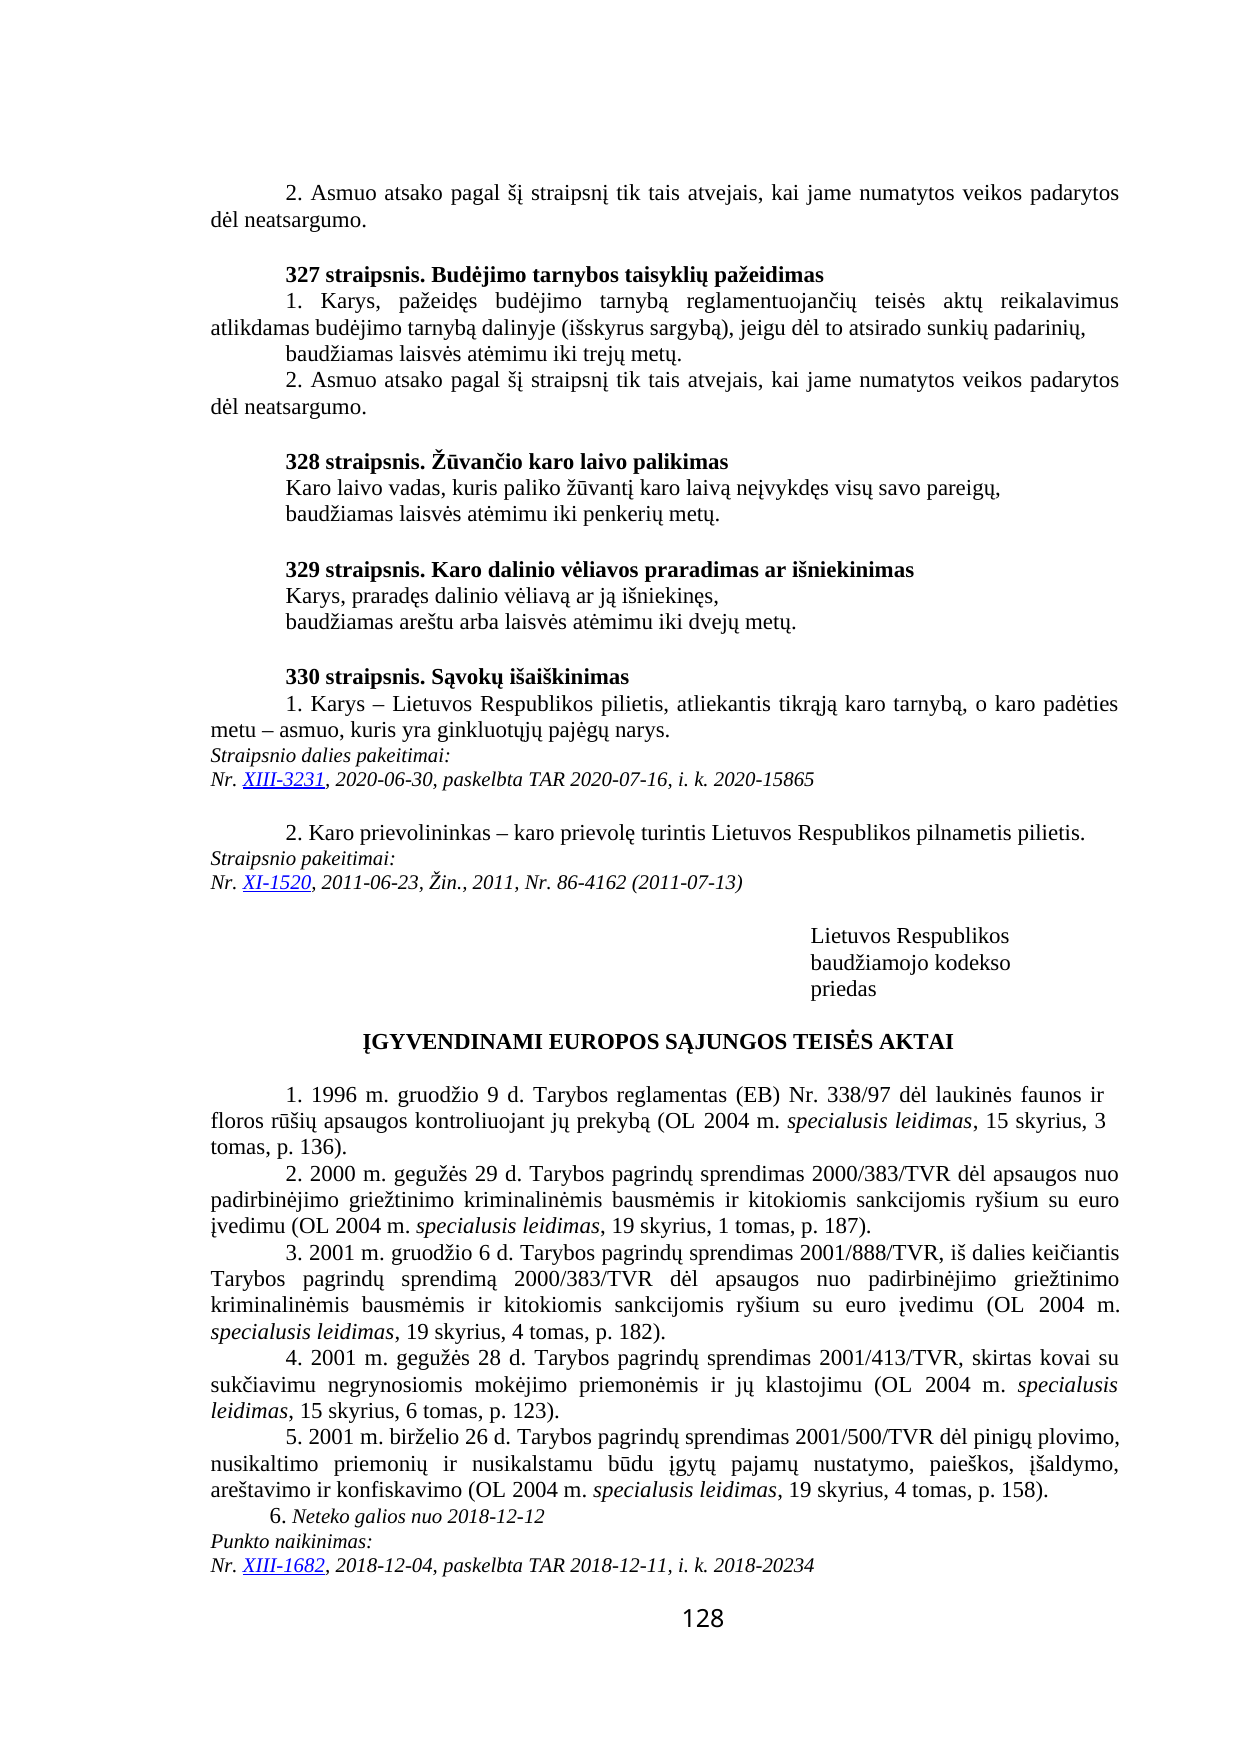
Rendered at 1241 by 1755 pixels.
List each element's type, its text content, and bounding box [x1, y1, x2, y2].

text Punkto naikinimas: [210, 1529, 1120, 1553]
text Nr. XIII-3231, 2020-06-30, paskelbta TAR 2020-07-16, i. k. 2020-15865 [210, 767, 1120, 791]
text Nr. XI-1520, 2011-06-23, Žin., 2011, Nr. 86-4162 (2011-07-13) [210, 870, 1120, 894]
text 2. Asmuo atsako pagal šį straipsnį tik tais atvejais, kai jame numatytos veikos padarytos dėl neatsargumo. [210, 179, 1120, 232]
text 6. Neteko galios nuo 2018-12-12 [210, 1502, 1120, 1529]
text 329 straipsnis. Karo dalinio vėliavos praradimas ar išniekinimas [210, 556, 1120, 582]
text 2. Asmuo atsako pagal šį straipsnį tik tais atvejais, kai jame numatytos veikos padarytos dėl neatsargumo. [210, 366, 1120, 419]
text baudžiamojo kodekso [210, 949, 1120, 975]
text 3. 2001 m. gruodžio 6 d. Tarybos pagrindų sprendimas 2001/888/TVR, iš dalies keičiantis Tarybos pagrindų sprendimą 2000/383/TVR dėl apsaugos nuo padirbinėjimo griežtinimo kriminalinėmis bausmėmis ir kitokiomis sankcijomis ryšium su euro įvedimu (OL 2004 m. specialusis leidimas, 19 skyrius, 4 tomas, p. 182). [210, 1239, 1120, 1344]
text Straipsnio dalies pakeitimai: [210, 742, 1120, 767]
text baudžiamas laisvės atėmimu iki penkerių metų. [210, 501, 1120, 527]
text 328 straipsnis. Žūvančio karo laivo palikimas [210, 448, 1120, 474]
text Karys, praradęs dalinio vėliavą ar ją išniekinęs, [210, 582, 1120, 608]
text 2. Karo prievolininkas – karo prievolę turintis Lietuvos Respublikos pilnametis pilietis. [210, 819, 1120, 846]
text ĮGYVENDINAMI EUROPOS SĄJUNGOS TEISĖS AKTAI [210, 1028, 1106, 1054]
text Straipsnio pakeitimai: [210, 846, 1120, 870]
text 4. 2001 m. gegužės 28 d. Tarybos pagrindų sprendimas 2001/413/TVR, skirtas kovai su sukčiavimu negrynosiomis mokėjimo priemonėmis ir jų klastojimu (OL 2004 m. specialusis leidimas, 15 skyrius, 6 tomas, p. 123). [210, 1344, 1120, 1423]
text 5. 2001 m. birželio 26 d. Tarybos pagrindų sprendimas 2001/500/TVR dėl pinigų plovimo, nusikaltimo priemonių ir nusikalstamu būdu įgytų pajamų nustatymo, paieškos, įšaldymo, areštavimo ir konfiskavimo (OL 2004 m. specialusis leidimas, 19 skyrius, 4 tomas, p. 158). [210, 1423, 1120, 1502]
text 1. 1996 m. gruodžio 9 d. Tarybos reglamentas (EB) Nr. 338/97 dėl laukinės faunos ir floros rūšių apsaugos kontroliuojant jų prekybą (OL 2004 m. specialusis leidimas, 15 skyrius, 3 tomas, p. 136). [210, 1081, 1106, 1160]
text 330 straipsnis. Sąvokų išaiškinimas [210, 663, 1120, 690]
text baudžiamas areštu arba laisvės atėmimu iki dvejų metų. [210, 608, 1120, 635]
text 327 straipsnis. Budėjimo tarnybos taisyklių pažeidimas [210, 261, 1120, 287]
text Nr. XIII-1682, 2018-12-04, paskelbta TAR 2018-12-11, i. k. 2018-20234 [210, 1553, 1120, 1577]
text Lietuvos Respublikos [210, 923, 1120, 949]
text Karo laivo vadas, kuris paliko žūvantį karo laivą neįvykdęs visų savo pareigų, [210, 474, 1120, 501]
text baudžiamas laisvės atėmimu iki trejų metų. [210, 340, 1120, 366]
text priedas [210, 975, 1120, 1002]
text 1. Karys, pažeidęs budėjimo tarnybą reglamentuojančių teisės aktų reikalavimus atlikdamas budėjimo tarnybą dalinyje (išskyrus sargybą), jeigu dėl to atsirado sunkių padarinių, [210, 287, 1120, 340]
text 2. 2000 m. gegužės 29 d. Tarybos pagrindų sprendimas 2000/383/TVR dėl apsaugos nuo padirbinėjimo griežtinimo kriminalinėmis bausmėmis ir kitokiomis sankcijomis ryšium su euro įvedimu (OL 2004 m. specialusis leidimas, 19 skyrius, 1 tomas, p. 187). [210, 1160, 1120, 1239]
text 1. Karys – Lietuvos Respublikos pilietis, atliekantis tikrąją karo tarnybą, o karo padėties metu – asmuo, kuris yra ginkluotųjų pajėgų narys. [210, 690, 1120, 742]
